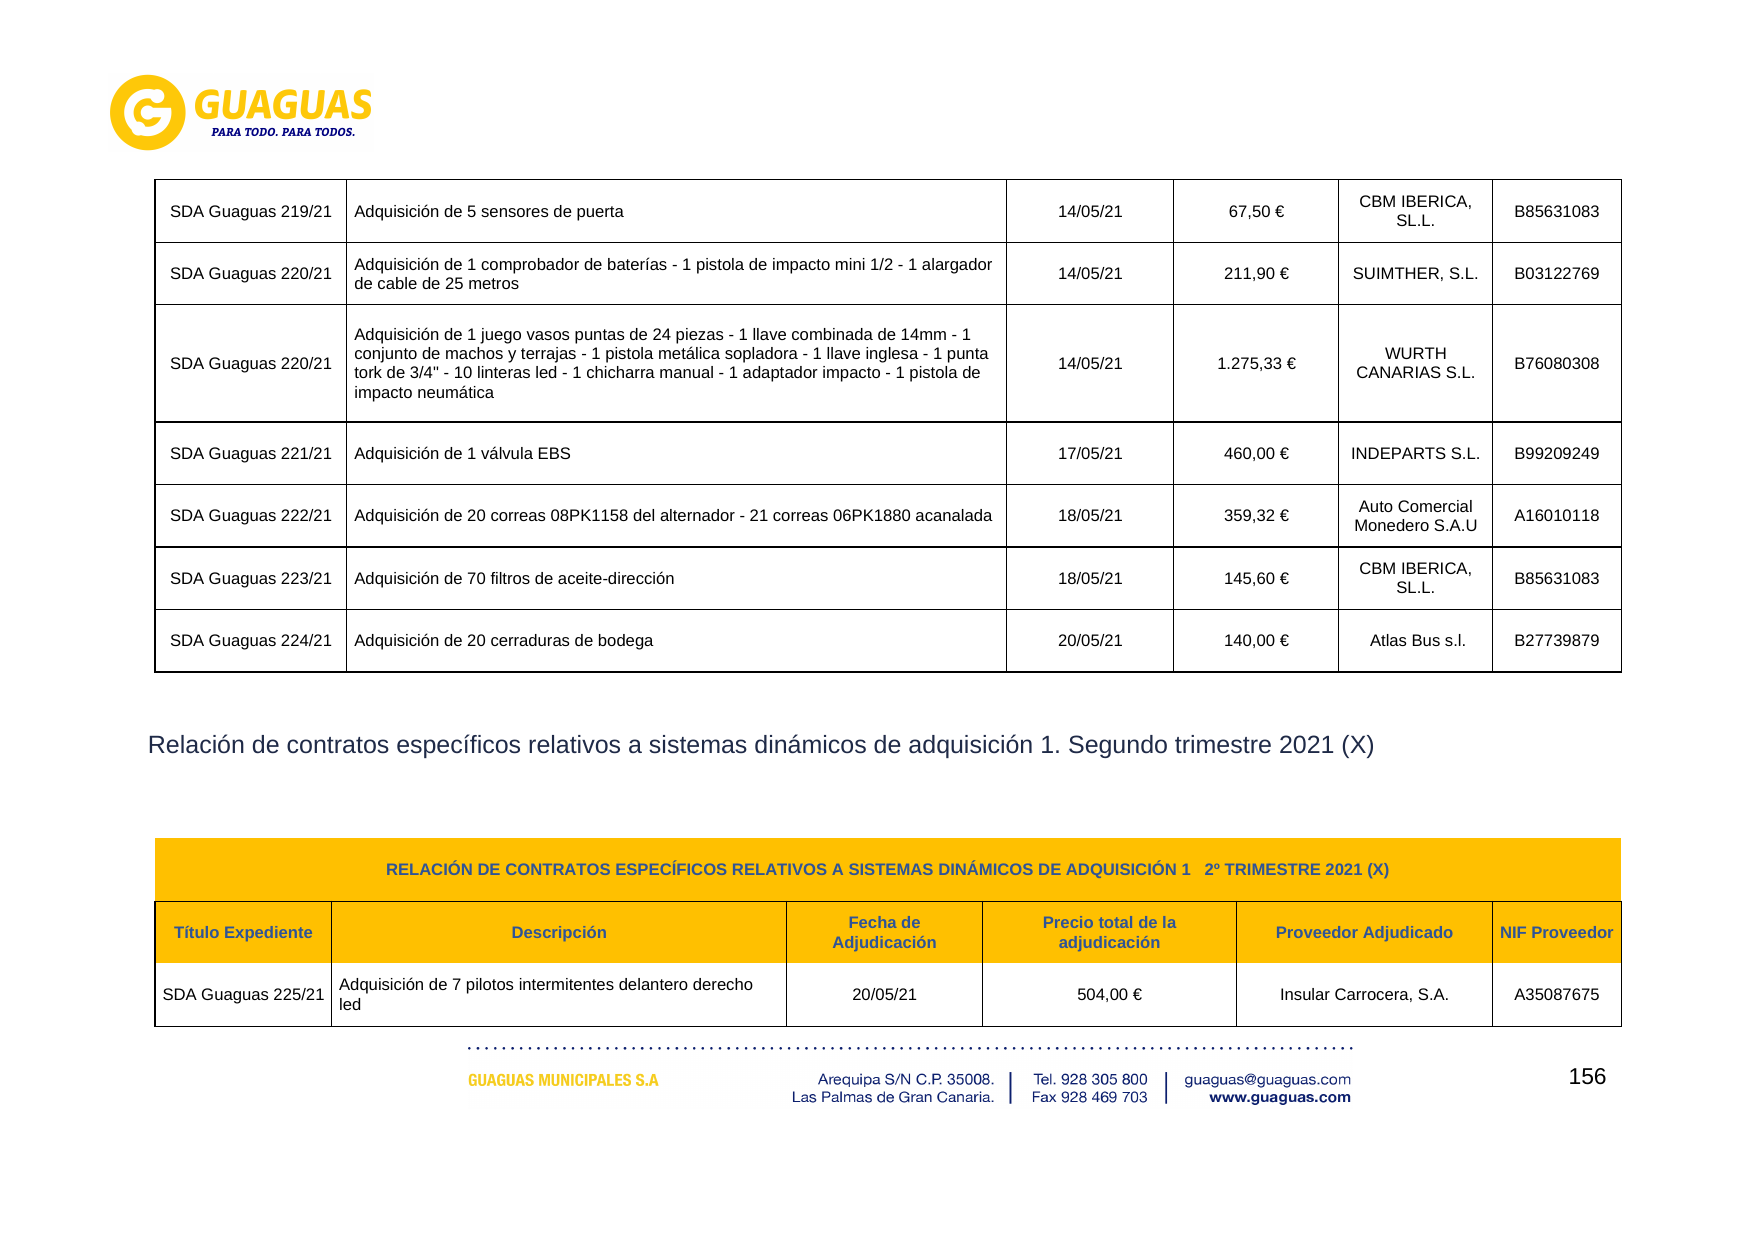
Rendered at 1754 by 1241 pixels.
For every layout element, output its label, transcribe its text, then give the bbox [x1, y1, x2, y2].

table_cell Precio total de la adjudicación [983, 902, 1236, 963]
table_header RELACIÓN DE CONTRATOS ESPECÍFICOS RELATIVOS A SISTEMAS DINÁMICOS DE ADQUISICIÓN 1 2º TRIMESTRE 2021 (X) [155, 838, 1621, 901]
table_cell A16010118 [1493, 485, 1621, 546]
table_cell Adquisición de 5 sensores de puerta [347, 180, 1006, 242]
table_cell 20/05/21 [787, 963, 982, 1026]
table_cell 504,00 € [983, 963, 1236, 1026]
table_cell B99209249 [1493, 423, 1621, 484]
table_cell 211,90 € [1174, 243, 1338, 304]
table_cell 1.275,33 € [1174, 305, 1338, 421]
table_cell A35087675 [1493, 963, 1621, 1026]
table_cell 20/05/21 [1007, 610, 1173, 671]
table_cell SDA Guaguas 219/21 [156, 180, 346, 242]
table_cell INDEPARTS S.L. [1339, 423, 1492, 484]
table_cell NIF Proveedor [1493, 902, 1621, 963]
table_cell Adquisición de 7 pilotos intermitentes delantero derecho led [332, 963, 786, 1026]
table_cell Descripción [332, 902, 786, 963]
table_cell SUIMTHER, S.L. [1339, 243, 1492, 304]
table_cell 18/05/21 [1007, 548, 1173, 609]
table_cell 145,60 € [1174, 548, 1338, 609]
table_cell B76080308 [1493, 305, 1621, 421]
table_cell SDA Guaguas 222/21 [156, 485, 346, 546]
table_cell SDA Guaguas 224/21 [156, 610, 346, 671]
table_cell 18/05/21 [1007, 485, 1173, 546]
table_cell Título Expediente [156, 902, 331, 963]
table_cell 67,50 € [1174, 180, 1338, 242]
table_cell Atlas Bus s.l. [1339, 610, 1492, 671]
table_cell 14/05/21 [1007, 305, 1173, 421]
table_cell SDA Guaguas 220/21 [156, 305, 346, 421]
table_cell Adquisición de 20 correas 08PK1158 del alternador - 21 correas 06PK1880 acanalada [347, 485, 1006, 546]
table_cell 14/05/21 [1007, 243, 1173, 304]
table_cell 359,32 € [1174, 485, 1338, 546]
table_cell Insular Carrocera, S.A. [1237, 963, 1492, 1026]
table_cell Adquisición de 1 válvula EBS [347, 423, 1006, 484]
table_cell Adquisición de 70 filtros de aceite-dirección [347, 548, 1006, 609]
table_cell B27739879 [1493, 610, 1621, 671]
table_cell Adquisición de 1 juego vasos puntas de 24 piezas - 1 llave combinada de 14mm - 1 conjunto de machos y terrajas - 1 pistola metálica sopladora - 1 llave inglesa - 1 punta tork de 3/4" - 10 linteras led - 1 chicharra manual - 1 adaptador impacto - 1 pistola de impacto neumática [347, 305, 1006, 421]
table_cell B03122769 [1493, 243, 1621, 304]
table_cell 140,00 € [1174, 610, 1338, 671]
table_cell B85631083 [1493, 548, 1621, 609]
table_cell SDA Guaguas 225/21 [156, 963, 331, 1026]
table_cell Fecha de Adjudicación [787, 902, 982, 963]
table_cell SDA Guaguas 221/21 [156, 423, 346, 484]
table_cell WURTH CANARIAS S.L. [1339, 305, 1492, 421]
table_cell SDA Guaguas 220/21 [156, 243, 346, 304]
text Relación de contratos específicos relativos a sistemas dinámicos de adquisición 1. Segundo trimestre 2021 (X) [148, 730, 1606, 759]
table_cell B85631083 [1493, 180, 1621, 242]
table_cell CBM IBERICA, SL.L. [1339, 180, 1492, 242]
table_cell 14/05/21 [1007, 180, 1173, 242]
table_cell 460,00 € [1174, 423, 1338, 484]
table_cell Auto Comercial Monedero S.A.U [1339, 485, 1492, 546]
table_cell Adquisición de 1 comprobador de baterías - 1 pistola de impacto mini 1/2 - 1 alargador de cable de 25 metros [347, 243, 1006, 304]
table_cell CBM IBERICA, SL.L. [1339, 548, 1492, 609]
table_cell Proveedor Adjudicado [1237, 902, 1492, 963]
table_cell SDA Guaguas 223/21 [156, 548, 346, 609]
table_cell 17/05/21 [1007, 423, 1173, 484]
table_cell Adquisición de 20 cerraduras de bodega [347, 610, 1006, 671]
